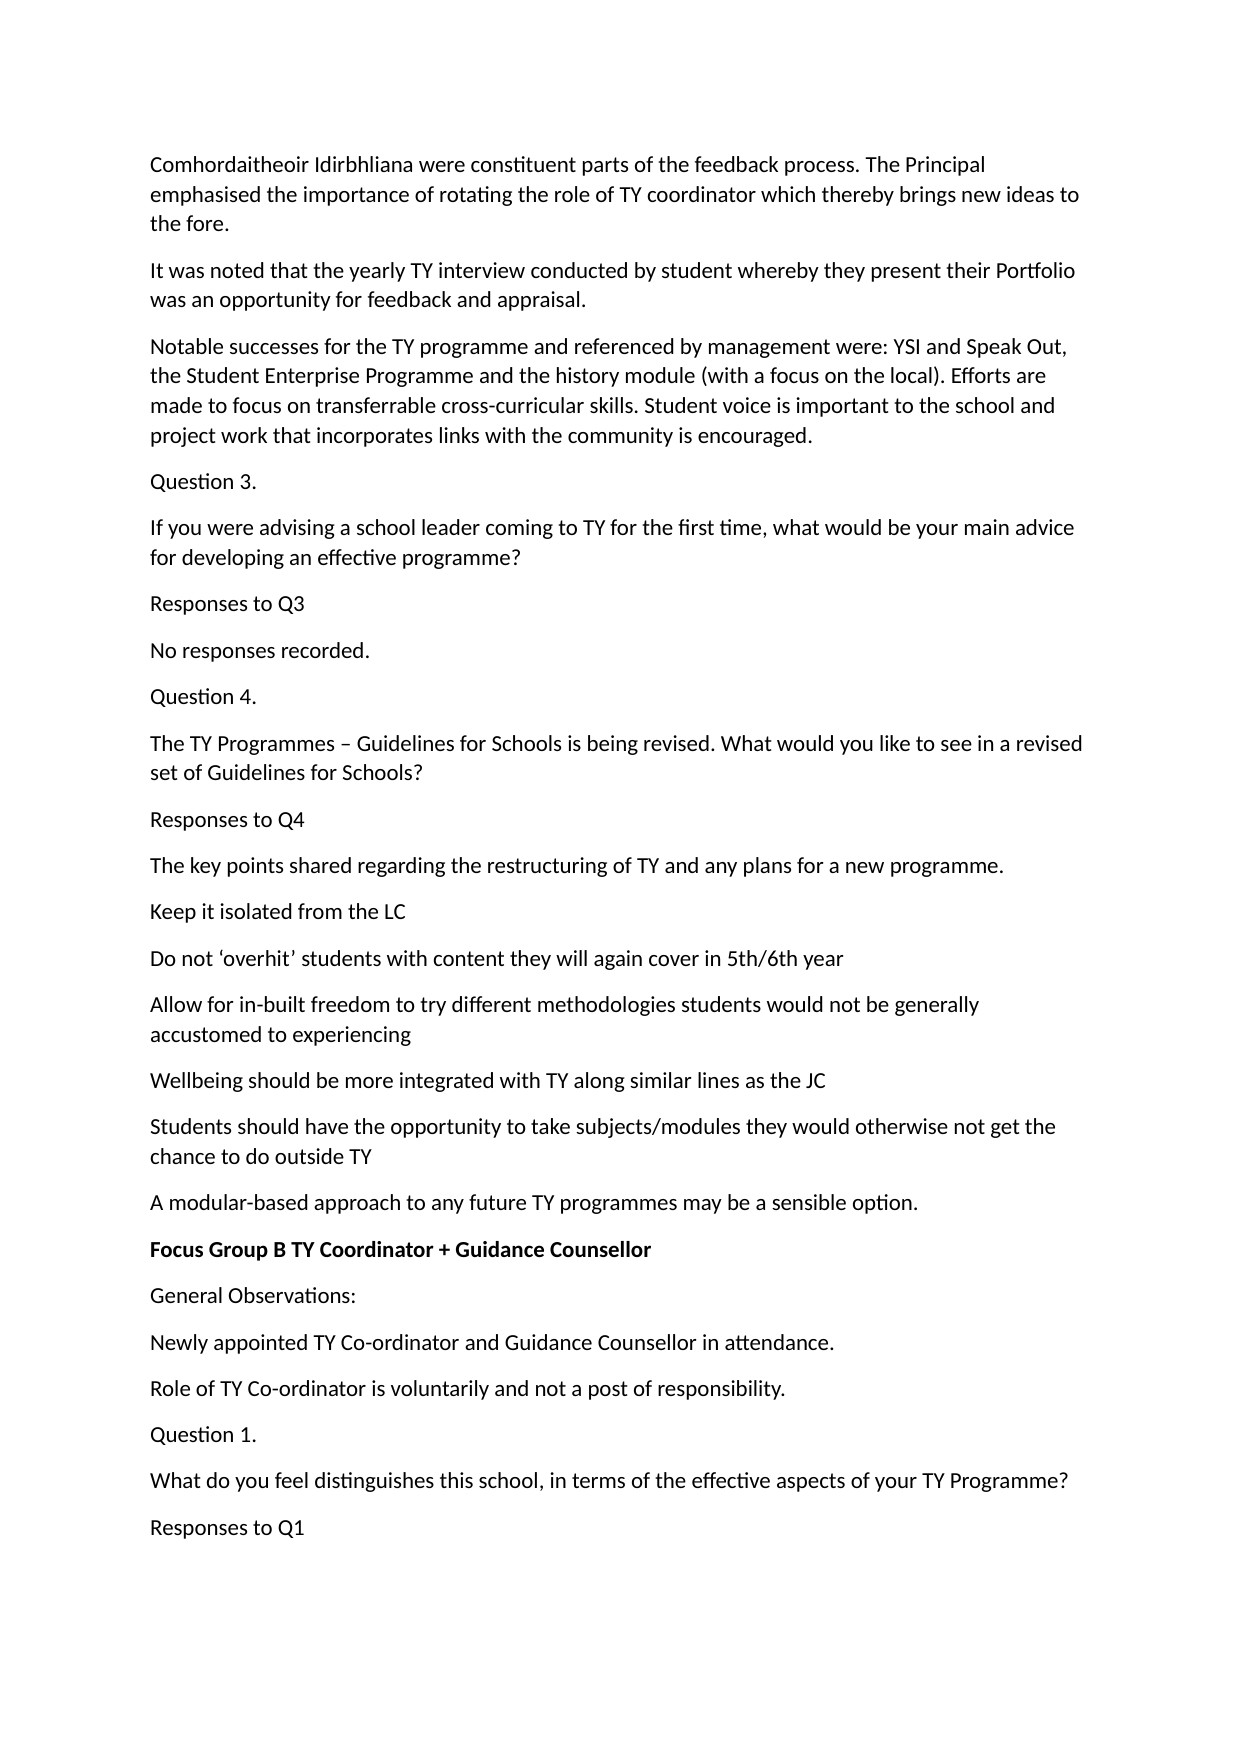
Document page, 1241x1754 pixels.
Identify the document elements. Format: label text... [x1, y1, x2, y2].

text Keep it isolated from the LC [150, 897, 1090, 925]
text If you were advising a school leader coming to TY for the first time, what would be your main advice for developing an effective programme? [150, 513, 1090, 571]
text Allow for in-built freedom to try different methodologies students would not be generally accustomed to experiencing [150, 990, 1090, 1048]
text General Observations: [150, 1281, 1090, 1309]
text Students should have the opportunity to take subjects/modules they would otherwise not get the chance to do outside TY [150, 1112, 1090, 1170]
text Question 4. [150, 682, 1090, 710]
text The TY Programmes – Guidelines for Schools is being revised. What would you like to see in a revised set of Guidelines for Schools? [150, 729, 1090, 786]
text No responses recorded. [150, 636, 1090, 664]
text Focus Group B TY Coordinator + Guidance Counsellor [150, 1235, 1090, 1263]
text Notable successes for the TY programme and referenced by management were: YSI and Speak Out, the Student Enterprise Programme and the history module (with a focus on the local). Efforts are made to focus on transferrable cross-curricular skills. Student voice is important to the school and project work that incorporates links with the community is encouraged. [150, 332, 1090, 449]
text Responses to Q3 [150, 589, 1090, 618]
text Role of TY Co-ordinator is voluntarily and not a post of responsibility. [150, 1374, 1090, 1402]
text Question 1. [150, 1420, 1090, 1448]
text Wellbeing should be more integrated with TY along similar lines as the JC [150, 1066, 1090, 1094]
text The key points shared regarding the restructuring of TY and any plans for a new programme. [150, 851, 1090, 879]
text Question 3. [150, 467, 1090, 495]
text What do you feel distinguishes this school, in terms of the effective aspects of your TY Programme? [150, 1467, 1090, 1495]
text Comhordaitheoir Idirbhliana were constituent parts of the feedback process. The Principal emphasised the importance of rotating the role of TY coordinator which thereby brings new ideas to the fore. [150, 150, 1090, 237]
text A modular-based approach to any future TY programmes may be a sensible option. [150, 1188, 1090, 1217]
text Responses to Q1 [150, 1513, 1090, 1541]
text Newly appointed TY Co-ordinator and Guidance Counsellor in attendance. [150, 1328, 1090, 1356]
text Responses to Q4 [150, 805, 1090, 833]
text It was noted that the yearly TY interview conducted by student whereby they present their Portfolio was an opportunity for feedback and appraisal. [150, 256, 1090, 313]
text Do not ‘overhit’ students with content they will again cover in 5th/6th year [150, 944, 1090, 972]
